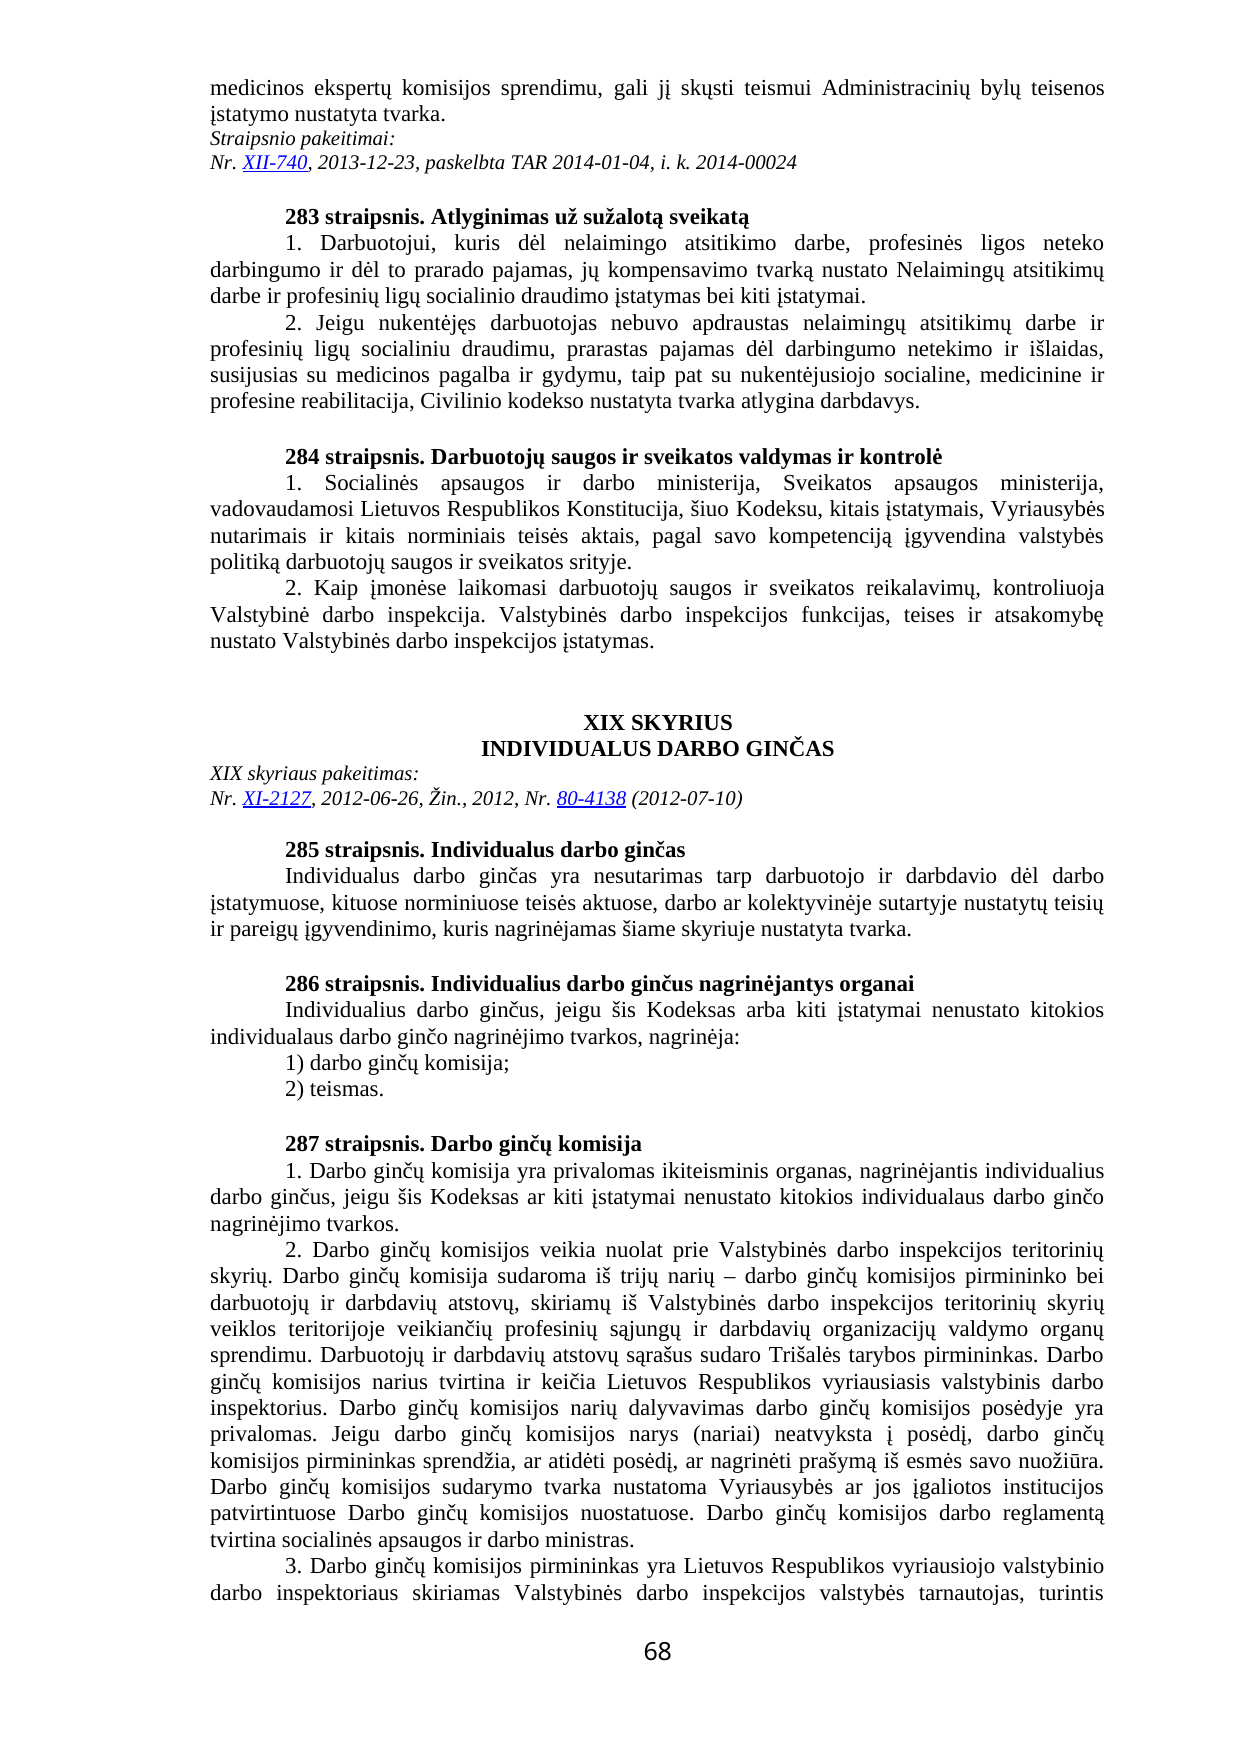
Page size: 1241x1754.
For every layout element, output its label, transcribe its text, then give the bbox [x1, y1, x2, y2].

text 287 straipsnis. Darbo ginčų komisija [210, 1131, 1106, 1157]
text 1. Darbuotojui, kuris dėl nelaimingo atsitikimo darbe, profesinės ligos neteko darbingumo ir dėl to prarado pajamas, jų kompensavimo tvarką nustato Nelaimingų atsitikimų darbe ir profesinių ligų socialinio draudimo įstatymas bei kiti įstatymai. [210, 229, 1106, 308]
text 2. Darbo ginčų komisijos veikia nuolat prie Valstybinės darbo inspekcijos teritorinių skyrių. Darbo ginčų komisija sudaroma iš trijų narių – darbo ginčų komisijos pirmininko bei darbuotojų ir darbdavių atstovų, skiriamų iš Valstybinės darbo inspekcijos teritorinių skyrių veiklos teritorijoje veikiančių profesinių sąjungų ir darbdavių organizacijų valdymo organų sprendimu. Darbuotojų ir darbdavių atstovų sąrašus sudaro Trišalės tarybos pirmininkas. Darbo ginčų komisijos narius tvirtina ir keičia Lietuvos Respublikos vyriausiasis valstybinis darbo inspektorius. Darbo ginčų komisijos narių dalyvavimas darbo ginčų komisijos posėdyje yra privalomas. Jeigu darbo ginčų komisijos narys (nariai) neatvyksta į posėdį, darbo ginčų komisijos pirmininkas sprendžia, ar atidėti posėdį, ar nagrinėti prašymą iš esmės savo nuožiūra. Darbo ginčų komisijos sudarymo tvarka nustatoma Vyriausybės ar jos įgaliotos institucijos patvirtintuose Darbo ginčų komisijos nuostatuose. Darbo ginčų komisijos darbo reglamentą tvirtina socialinės apsaugos ir darbo ministras. [210, 1236, 1106, 1552]
text 285 straipsnis. Individualus darbo ginčas [210, 836, 1106, 862]
text XIX SKYRIUS [210, 709, 1106, 735]
text Straipsnio pakeitimai: [210, 126, 1106, 150]
text XIX skyriaus pakeitimas: [210, 761, 1106, 785]
text Individualius darbo ginčus, jeigu šis Kodeksas arba kiti įstatymai nenustato kitokios individualaus darbo ginčo nagrinėjimo tvarkos, nagrinėja: [210, 996, 1106, 1049]
text 1. Socialinės apsaugos ir darbo ministerija, Sveikatos apsaugos ministerija, vadovaudamosi Lietuvos Respublikos Konstitucija, šiuo kodeksu, kitais įstatymais, Vyriausybės nutarimais ir kitais norminiais teisės aktais, pagal savo kompetenciją įgyvendina valstybės politiką darbuotojų saugos ir sveikatos srityje. [210, 469, 1106, 574]
text Individualus darbo ginčas yra nesutarimas tarp darbuotojo ir darbdavio dėl darbo įstatymuose, kituose norminiuose teisės aktuose, darbo ar kolektyvinėje sutartyje nustatytų teisių ir pareigų įgyvendinimo, kuris nagrinėjamas šiame skyriuje nustatyta tvarka. [210, 862, 1106, 941]
text INDIVIDUALUS DARBO GINČAS [210, 735, 1106, 761]
text Nr. XII-740, 2013-12-23, paskelbta TAR 2014-01-04, i. k. 2014-00024 [210, 150, 1106, 174]
text Nr. XI-2127, 2012-06-26, Žin., 2012, Nr. 80-4138 (2012-07-10) [210, 785, 1106, 809]
text 283 straipsnis. Atlyginimas už sužalotą sveikatą [210, 203, 1106, 229]
text 2. Kaip įmonėse laikomasi darbuotojų saugos ir sveikatos reikalavimų, kontroliuoja Valstybinė darbo inspekcija. Valstybinės darbo inspekcijos funkcijas, teises ir atsakomybę nustato valstybinės darbo inspekcijos įstatymas. [210, 574, 1106, 653]
text 1) darbo ginčų komisija; [210, 1049, 1106, 1075]
text 286 straipsnis. Individualius darbo ginčus nagrinėjantys organai [210, 970, 1106, 996]
text 3. Darbo ginčų komisijos pirmininkas yra Lietuvos Respublikos vyriausiojo valstybinio darbo inspektoriaus skiriamas Valstybinės darbo inspekcijos valstybės tarnautojas, turintis [210, 1552, 1106, 1605]
text medicinos ekspertų komisijos sprendimu, gali jį skųsti teismui Administracinių bylų teisenos įstatymo nustatyta tvarka. [210, 73, 1106, 126]
text 1. Darbo ginčų komisija yra privalomas ikiteisminis organas, nagrinėjantis individualius darbo ginčus, jeigu šis Kodeksas ar kiti įstatymai nenustato kitokios individualaus darbo ginčo nagrinėjimo tvarkos. [210, 1157, 1106, 1236]
text 2) teismas. [210, 1075, 1106, 1102]
text 284 straipsnis. Darbuotojų saugos ir sveikatos valdymas ir kontrolė [210, 443, 1106, 469]
text 2. Jeigu nukentėjęs darbuotojas nebuvo apdraustas nelaimingų atsitikimų darbe ir profesinių ligų socialiniu draudimu, prarastas pajamas dėl darbingumo netekimo ir išlaidas, susijusias su medicinos pagalba ir gydymu, taip pat su nukentėjusiojo socialine, medicinine ir profesine reabilitacija, Civilinio kodekso nustatyta tvarka atlygina darbdavys. [210, 308, 1106, 414]
